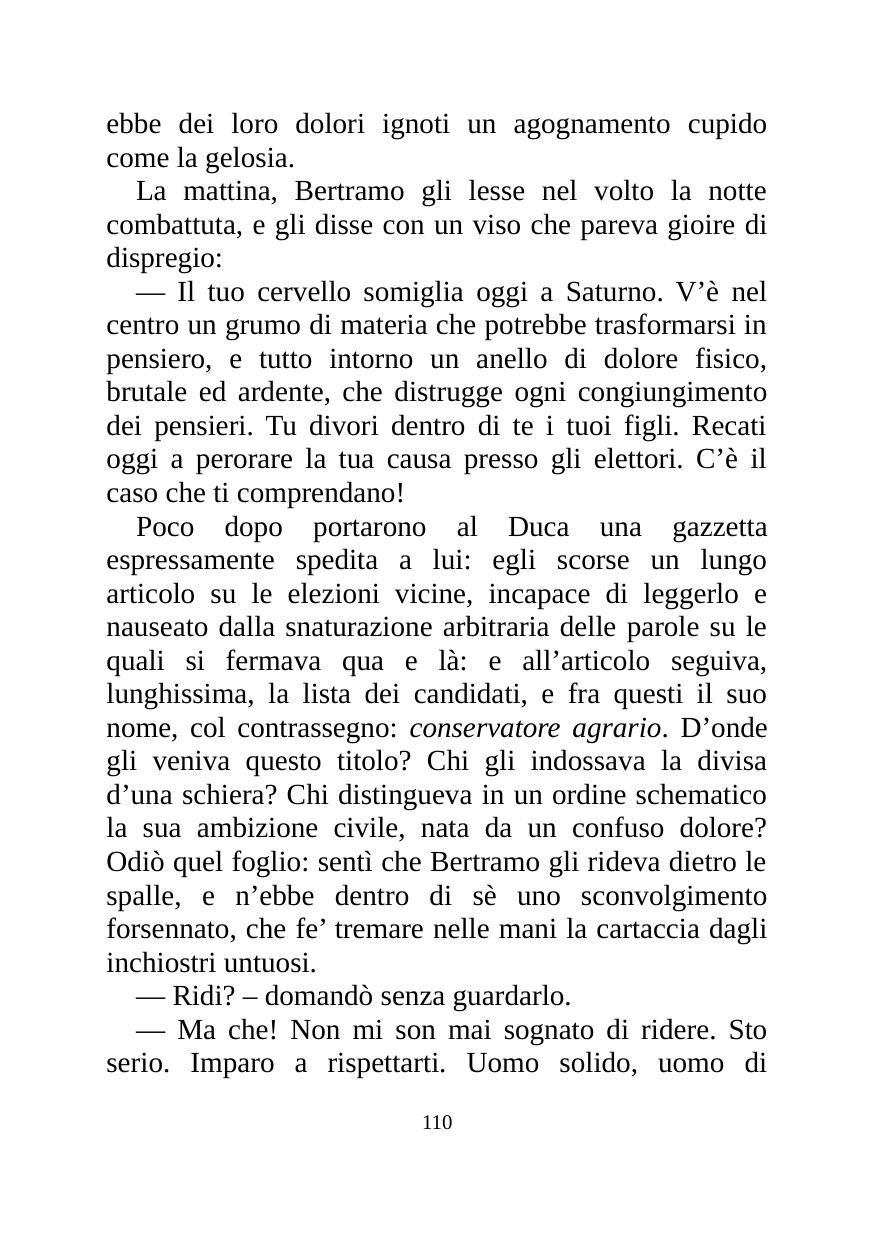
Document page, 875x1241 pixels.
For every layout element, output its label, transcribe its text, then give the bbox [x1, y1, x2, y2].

text Poco dopo portarono al Duca una gazzetta espressamente spedita a lui: egli scorse un lungo articolo su le elezioni vicine, incapace di leggerlo e nauseato dalla snaturazione arbitraria delle parole su le quali si fermava qua e là: e all’articolo seguiva, lunghissima, la lista dei candidati, e fra questi il suo nome, col contrassegno: conservatore agrario. D’onde gli veniva questo titolo? Chi gli indossava la divisa d’una schiera? Chi distingueva in un ordine schematico la sua ambizione civile, nata da un confuso dolore? Odiò quel foglio: sentì che Bertramo gli rideva dietro le spalle, e n’ebbe dentro di sè uno sconvolgimento forsennato, che fe’ tremare nelle mani la cartaccia dagli inchiostri untuosi. [106, 509, 768, 978]
text ebbe dei loro dolori ignoti un agognamento cupido come la gelosia. [106, 106, 768, 173]
text — Ridi? – domandò senza guardarlo. [106, 978, 768, 1012]
text — Il tuo cervello somiglia oggi a Saturno. V’è nel centro un grumo di materia che potrebbe trasformarsi in pensiero, e tutto intorno un anello di dolore fisico, brutale ed ardente, che distrugge ogni congiungimento dei pensieri. Tu divori dentro di te i tuoi figli. Recati oggi a perorare la tua causa presso gli elettori. C’è il caso che ti comprendano! [106, 274, 768, 509]
text — Ma che! Non mi son mai sognato di ridere. Sto serio. Imparo a rispettarti. Uomo solido, uomo di [106, 1012, 768, 1079]
text La mattina, Bertramo gli lesse nel volto la notte combattuta, e gli disse con un viso che pareva gioire di dispregio: [106, 173, 768, 274]
